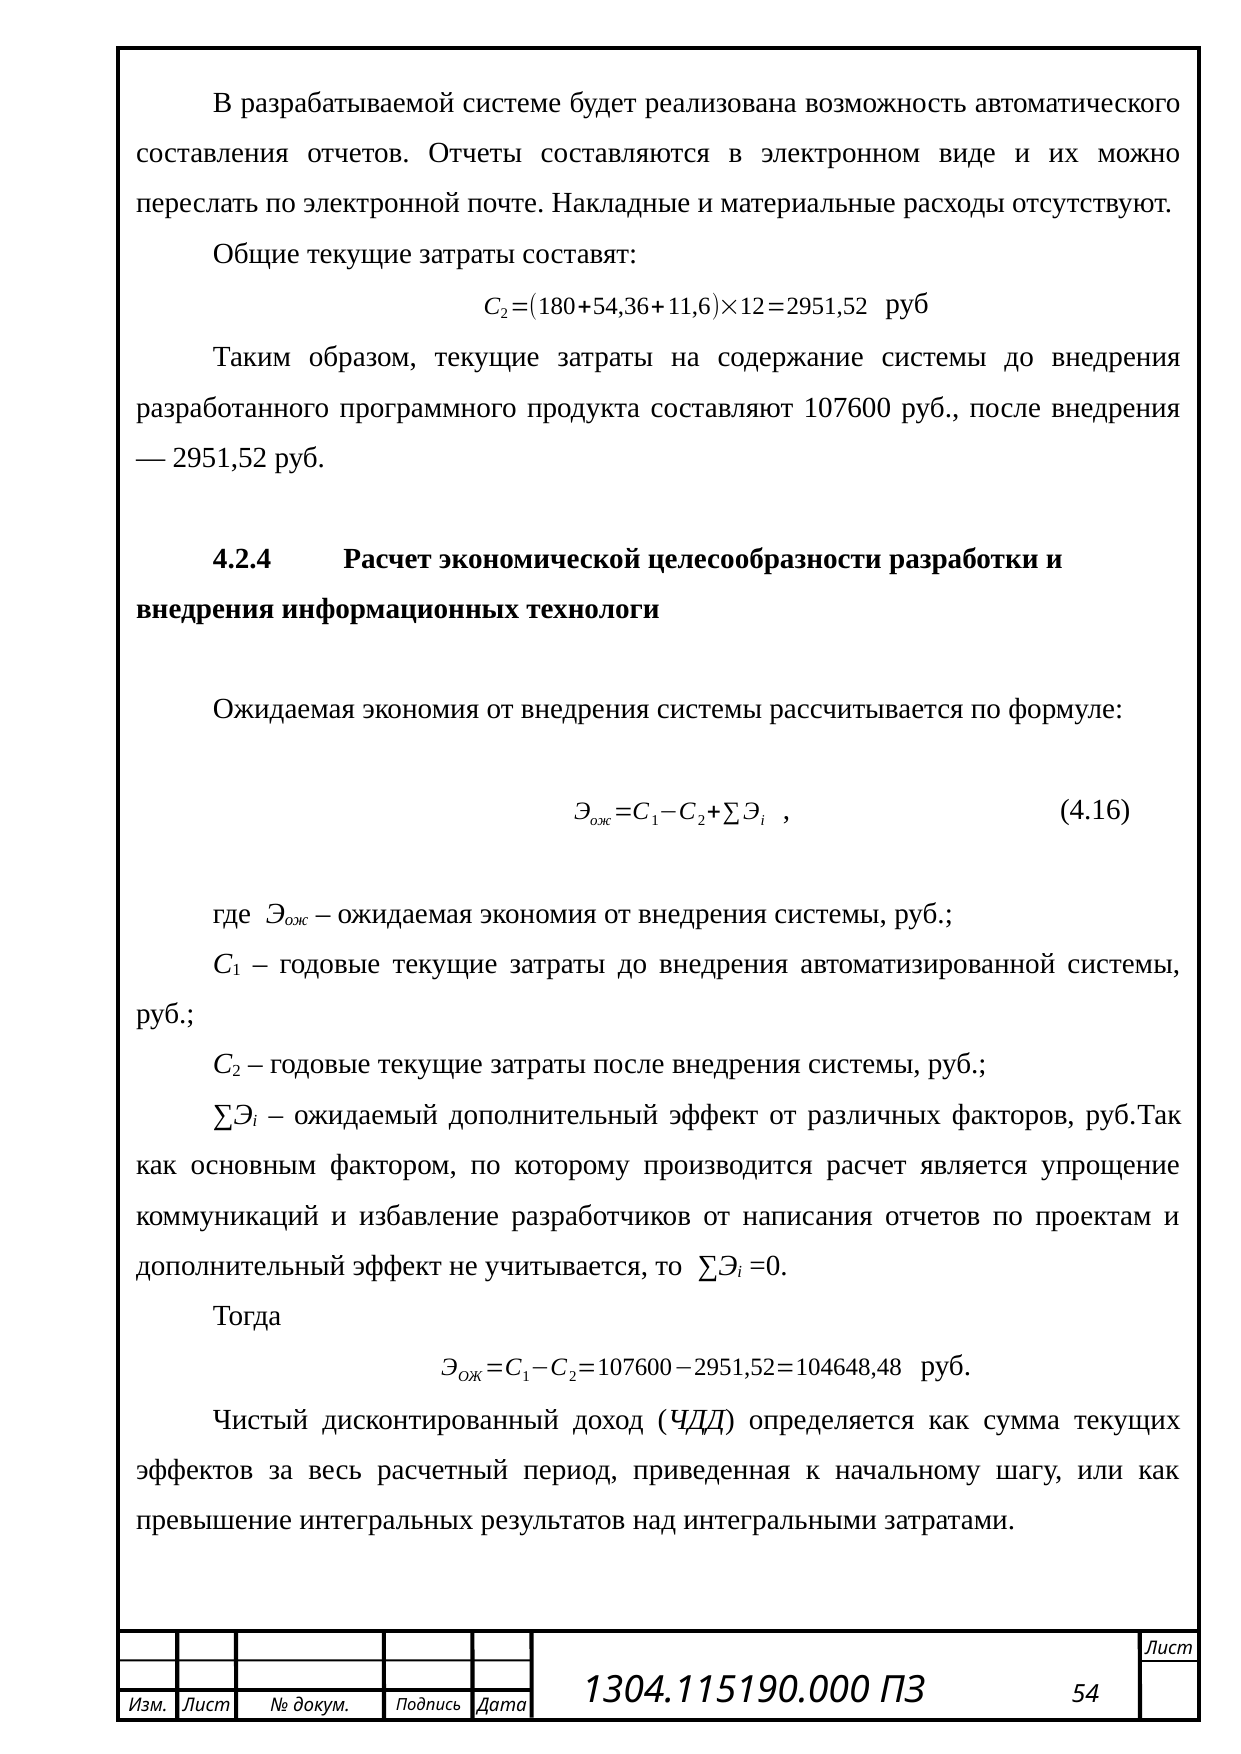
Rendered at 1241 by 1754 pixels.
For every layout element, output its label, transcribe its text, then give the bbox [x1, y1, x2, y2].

text Таким образом, текущие затраты на содержание системы до внедрения разработанного программного продукта составляют 107600 руб., после внедрения — 2951,52 руб. [136, 339, 1181, 474]
subtitle Расчет экономической целесообразности разработки и внедрения информационных технологи [136, 541, 1181, 624]
text Ожидаемая экономия от внедрения системы рассчитывается по формуле: [136, 692, 1181, 725]
text Чистый дисконтированный доход (ЧДД) определяется как сумма текущих эффектов за весь расчетный период, приведенная к начальному шагу, или как превышение интегральных результатов над интегральными затратами. [136, 1402, 1181, 1536]
text Тогда [136, 1298, 1181, 1332]
text В разрабатываемой системе будет реализована возможность автоматического составления отчетов. Отчеты составляются в электронном виде и их можно переслать по электронной почте. Накладные и материальные расходы отсутствуют. [136, 85, 1181, 219]
text , (4.16) [136, 792, 1181, 829]
text С2 – годовые текущие затраты после внедрения системы, руб.; [136, 1047, 1181, 1080]
text ∑Эi – ожидаемый дополнительный эффект от различных факторов, руб.Так как основным фактором, по которому производится расчет является упрощение коммуникаций и избавление разработчиков от написания отчетов по проектам и дополнительный эффект не учитывается, то ∑Эi =0. [136, 1097, 1181, 1281]
text Общие текущие затраты составят: [136, 236, 1181, 269]
text руб [136, 286, 1181, 323]
text где Эож – ожидаемая экономия от внедрения системы, руб.; [136, 896, 1181, 929]
text С1 – годовые текущие затраты до внедрения автоматизированной системы, руб.; [136, 946, 1181, 1030]
text руб. [136, 1348, 1181, 1385]
